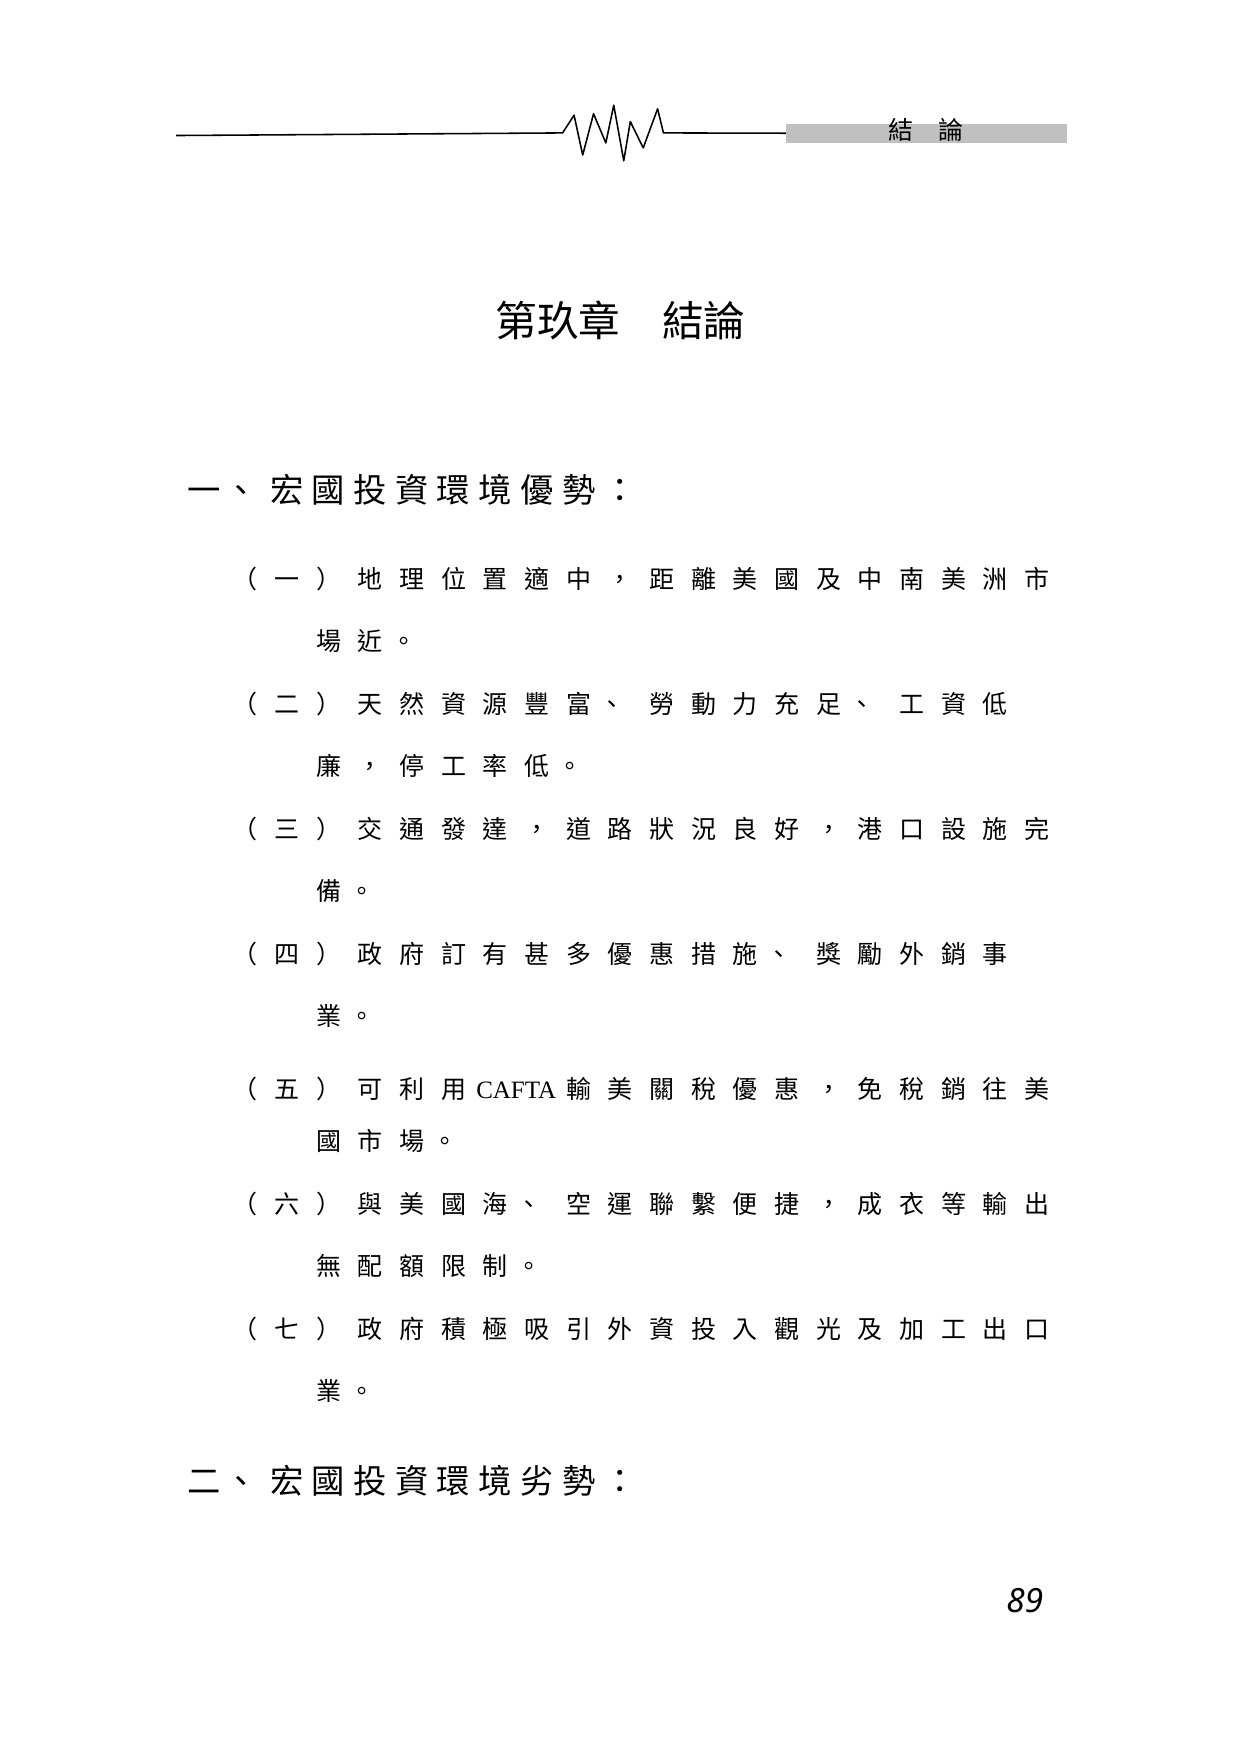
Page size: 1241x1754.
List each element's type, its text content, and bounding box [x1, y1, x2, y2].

text 二、宏國投資環境劣勢： [183, 1438, 1058, 1500]
text （七）政府積極吸引外資投入觀光及加工出口業。 [207, 1286, 1058, 1411]
text （四）政府訂有甚多優惠措施、獎勵外銷事業。 [207, 911, 1058, 1036]
text （五）可利用CAFTA輸美關稅優惠，免稅銷往美國市場。 [207, 1036, 1058, 1161]
text （二）天然資源豐富、勞動力充足、工資低廉，停工率低。 [207, 661, 1058, 786]
text 第玖章 結論 [183, 277, 1058, 339]
text 一、宏國投資環境優勢： [183, 447, 1058, 509]
text （一）地理位置適中，距離美國及中南美洲市場近。 [207, 536, 1058, 661]
text （三）交通發達，道路狀況良好，港口設施完備。 [207, 786, 1058, 911]
text （六）與美國海、空運聯繫便捷，成衣等輸出無配額限制。 [207, 1161, 1058, 1286]
